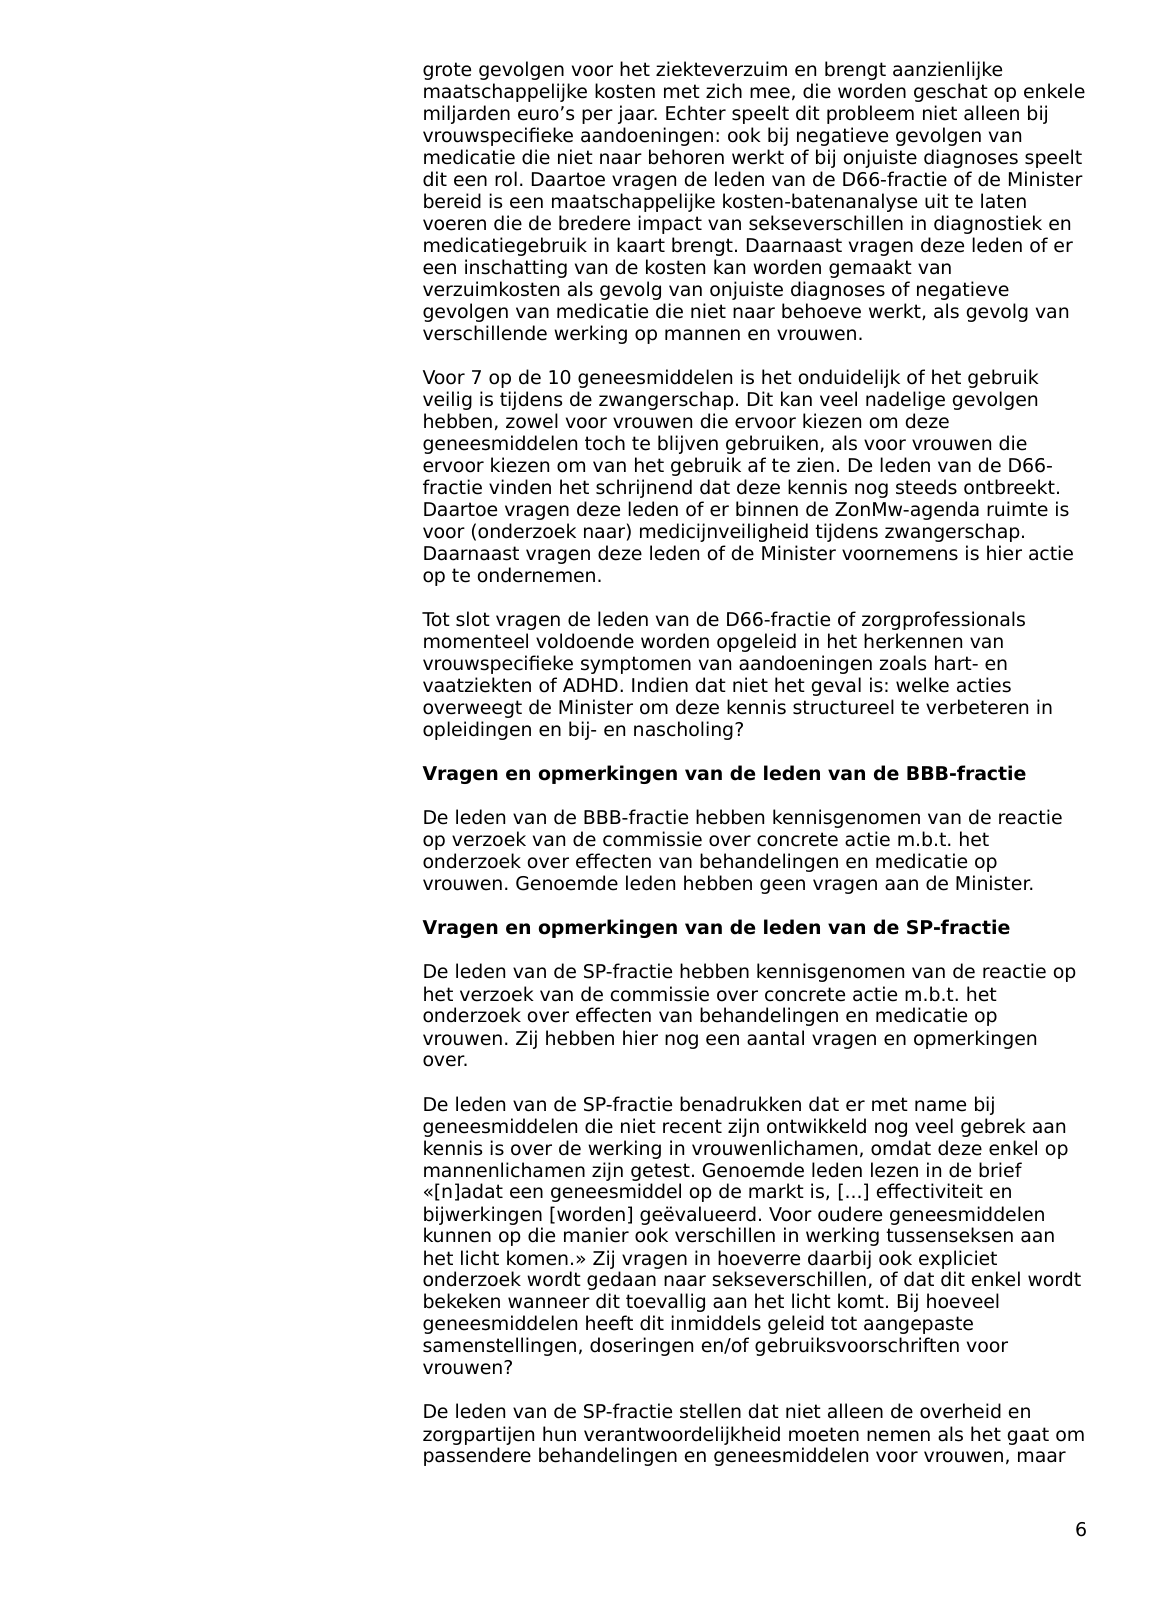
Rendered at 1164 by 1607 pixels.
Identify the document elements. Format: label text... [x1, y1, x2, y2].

text De leden van de SP-fractie stellen dat niet alleen de overheid en zorgpartijen hun verantwoordelijkheid moeten nemen als het gaat om passendere behandelingen en geneesmiddelen voor vrouwen, maar [422, 1401, 1087, 1467]
text grote gevolgen voor het ziekteverzuim en brengt aanzienlijke maatschappelijke kosten met zich mee, die worden geschat op enkele miljarden euro’s per jaar. Echter speelt dit probleem niet alleen bij vrouwspecifieke aandoeningen: ook bij negatieve gevolgen van medicatie die niet naar behoren werkt of bij onjuiste diagnoses speelt dit een rol. Daartoe vragen de leden van de D66-fractie of de Minister bereid is een maatschappelijke kosten-batenanalyse uit te laten voeren die de bredere impact van sekseverschillen in diagnostiek en medicatiegebruik in kaart brengt. Daarnaast vragen deze leden of er een inschatting van de kosten kan worden gemaakt van verzuimkosten als gevolg van onjuiste diagnoses of negatieve gevolgen van medicatie die niet naar behoeve werkt, als gevolg van verschillende werking op mannen en vrouwen. [422, 59, 1087, 345]
text Voor 7 op de 10 geneesmiddelen is het onduidelijk of het gebruik veilig is tijdens de zwangerschap. Dit kan veel nadelige gevolgen hebben, zowel voor vrouwen die ervoor kiezen om deze geneesmiddelen toch te blijven gebruiken, als voor vrouwen die ervoor kiezen om van het gebruik af te zien. De leden van de D66-fractie vinden het schrijnend dat deze kennis nog steeds ontbreekt. Daartoe vragen deze leden of er binnen de ZonMw-agenda ruimte is voor (onderzoek naar) medicijnveiligheid tijdens zwangerschap. Daarnaast vragen deze leden of de Minister voornemens is hier actie op te ondernemen. [422, 367, 1087, 587]
text De leden van de BBB-fractie hebben kennisgenomen van de reactie op verzoek van de commissie over concrete actie m.b.t. het onderzoek over effecten van behandelingen en medicatie op vrouwen. Genoemde leden hebben geen vragen aan de Minister. [422, 807, 1087, 895]
text Tot slot vragen de leden van de D66-fractie of zorgprofessionals momenteel voldoende worden opgeleid in het herkennen van vrouwspecifieke symptomen van aandoeningen zoals hart- en vaatziekten of ADHD. Indien dat niet het geval is: welke acties overweegt de Minister om deze kennis structureel te verbeteren in opleidingen en bij- en nascholing? [422, 609, 1087, 741]
subtitle Vragen en opmerkingen van de leden van de SP-fractie [422, 917, 1087, 939]
text De leden van de SP-fractie hebben kennisgenomen van de reactie op het verzoek van de commissie over concrete actie m.b.t. het onderzoek over effecten van behandelingen en medicatie op vrouwen. Zij hebben hier nog een aantal vragen en opmerkingen over. [422, 961, 1087, 1071]
subtitle Vragen en opmerkingen van de leden van de BBB-fractie [422, 763, 1087, 785]
text De leden van de SP-fractie benadrukken dat er met name bij geneesmiddelen die niet recent zijn ontwikkeld nog veel gebrek aan kennis is over de werking in vrouwenlichamen, omdat deze enkel op mannenlichamen zijn getest. Genoemde leden lezen in de brief «[n]adat een geneesmiddel op de markt is, [...] effectiviteit en bijwerkingen [worden] geëvalueerd. Voor oudere geneesmiddelen kunnen op die manier ook verschillen in werking tussenseksen aan het licht komen.» Zij vragen in hoeverre daarbij ook expliciet onderzoek wordt gedaan naar sekseverschillen, of dat dit enkel wordt bekeken wanneer dit toevallig aan het licht komt. Bij hoeveel geneesmiddelen heeft dit inmiddels geleid tot aangepaste samenstellingen, doseringen en/of gebruiksvoorschriften voor vrouwen? [422, 1093, 1087, 1379]
